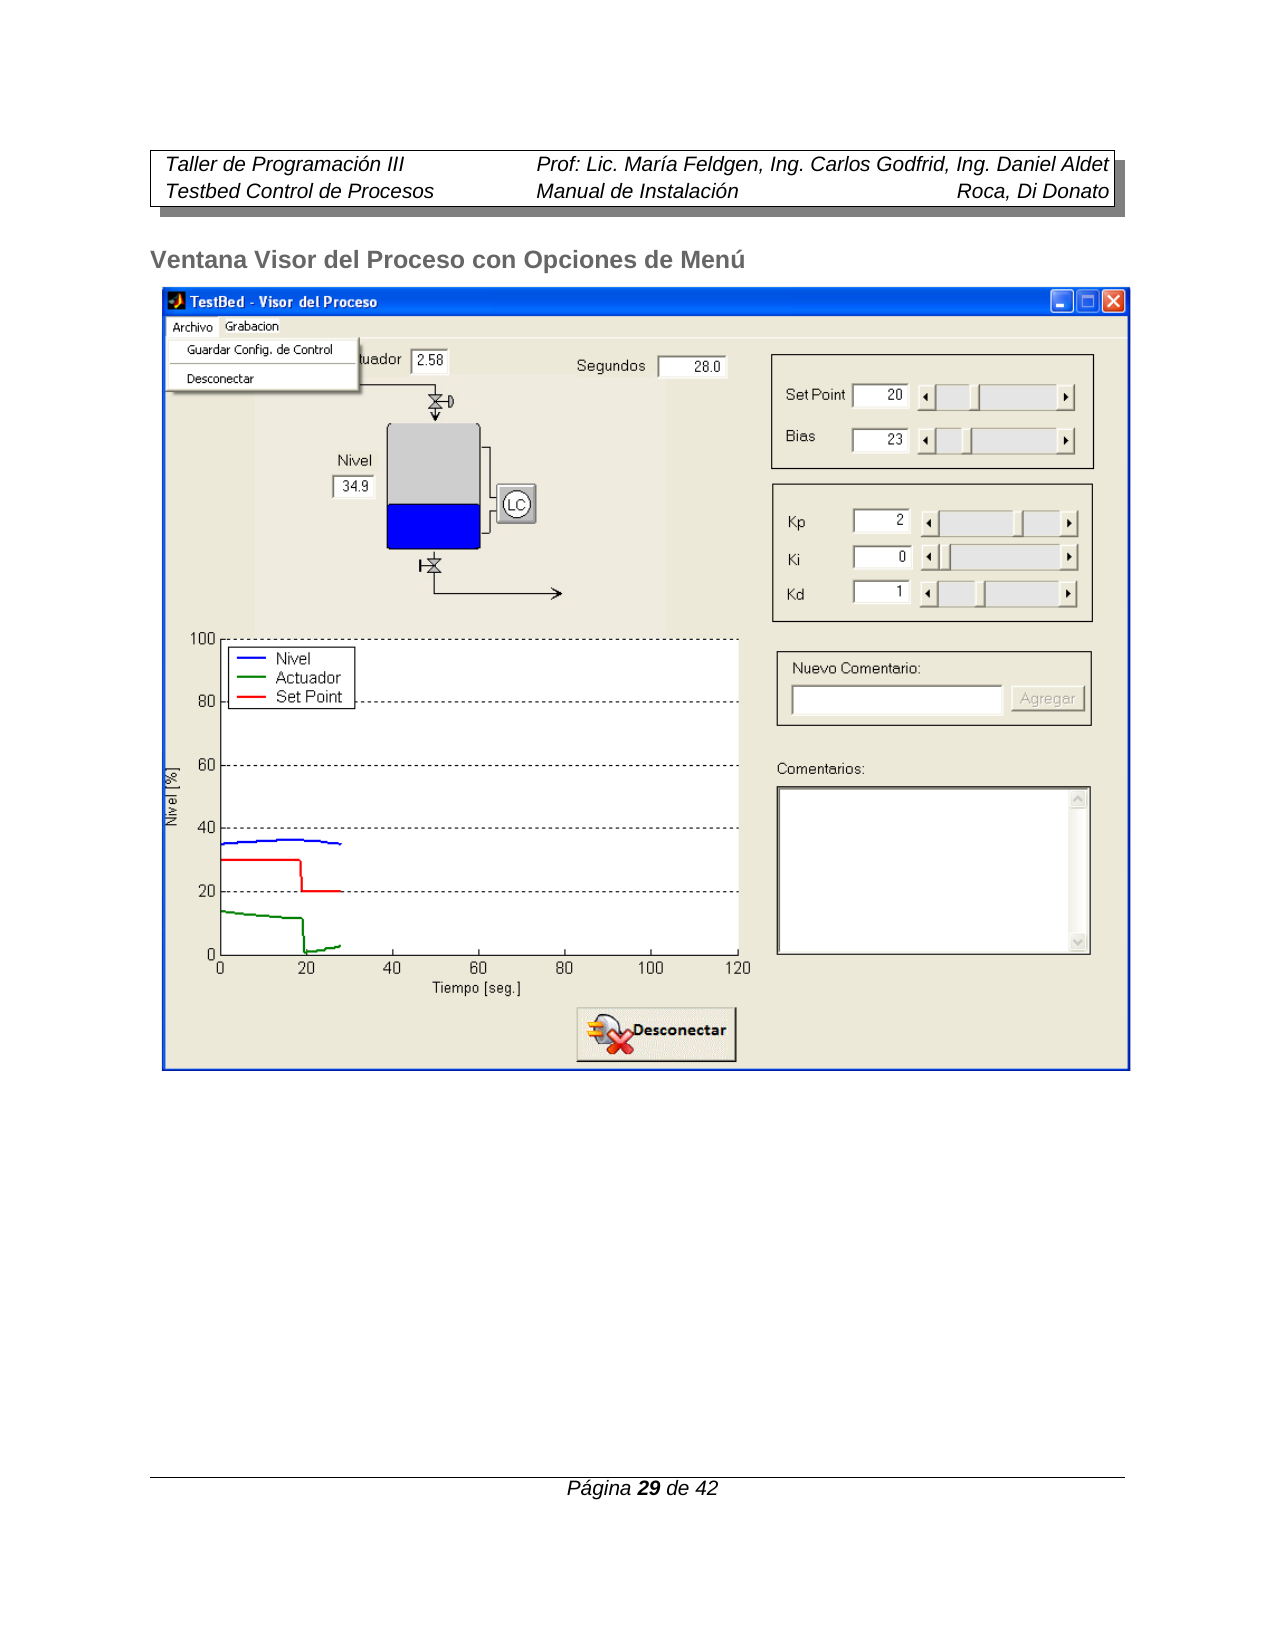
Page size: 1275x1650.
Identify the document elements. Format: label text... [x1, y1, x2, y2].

picture [161, 286, 1131, 1071]
subtitle Ventana Visor del Proceso con Opciones de Menú [150, 246, 1125, 274]
